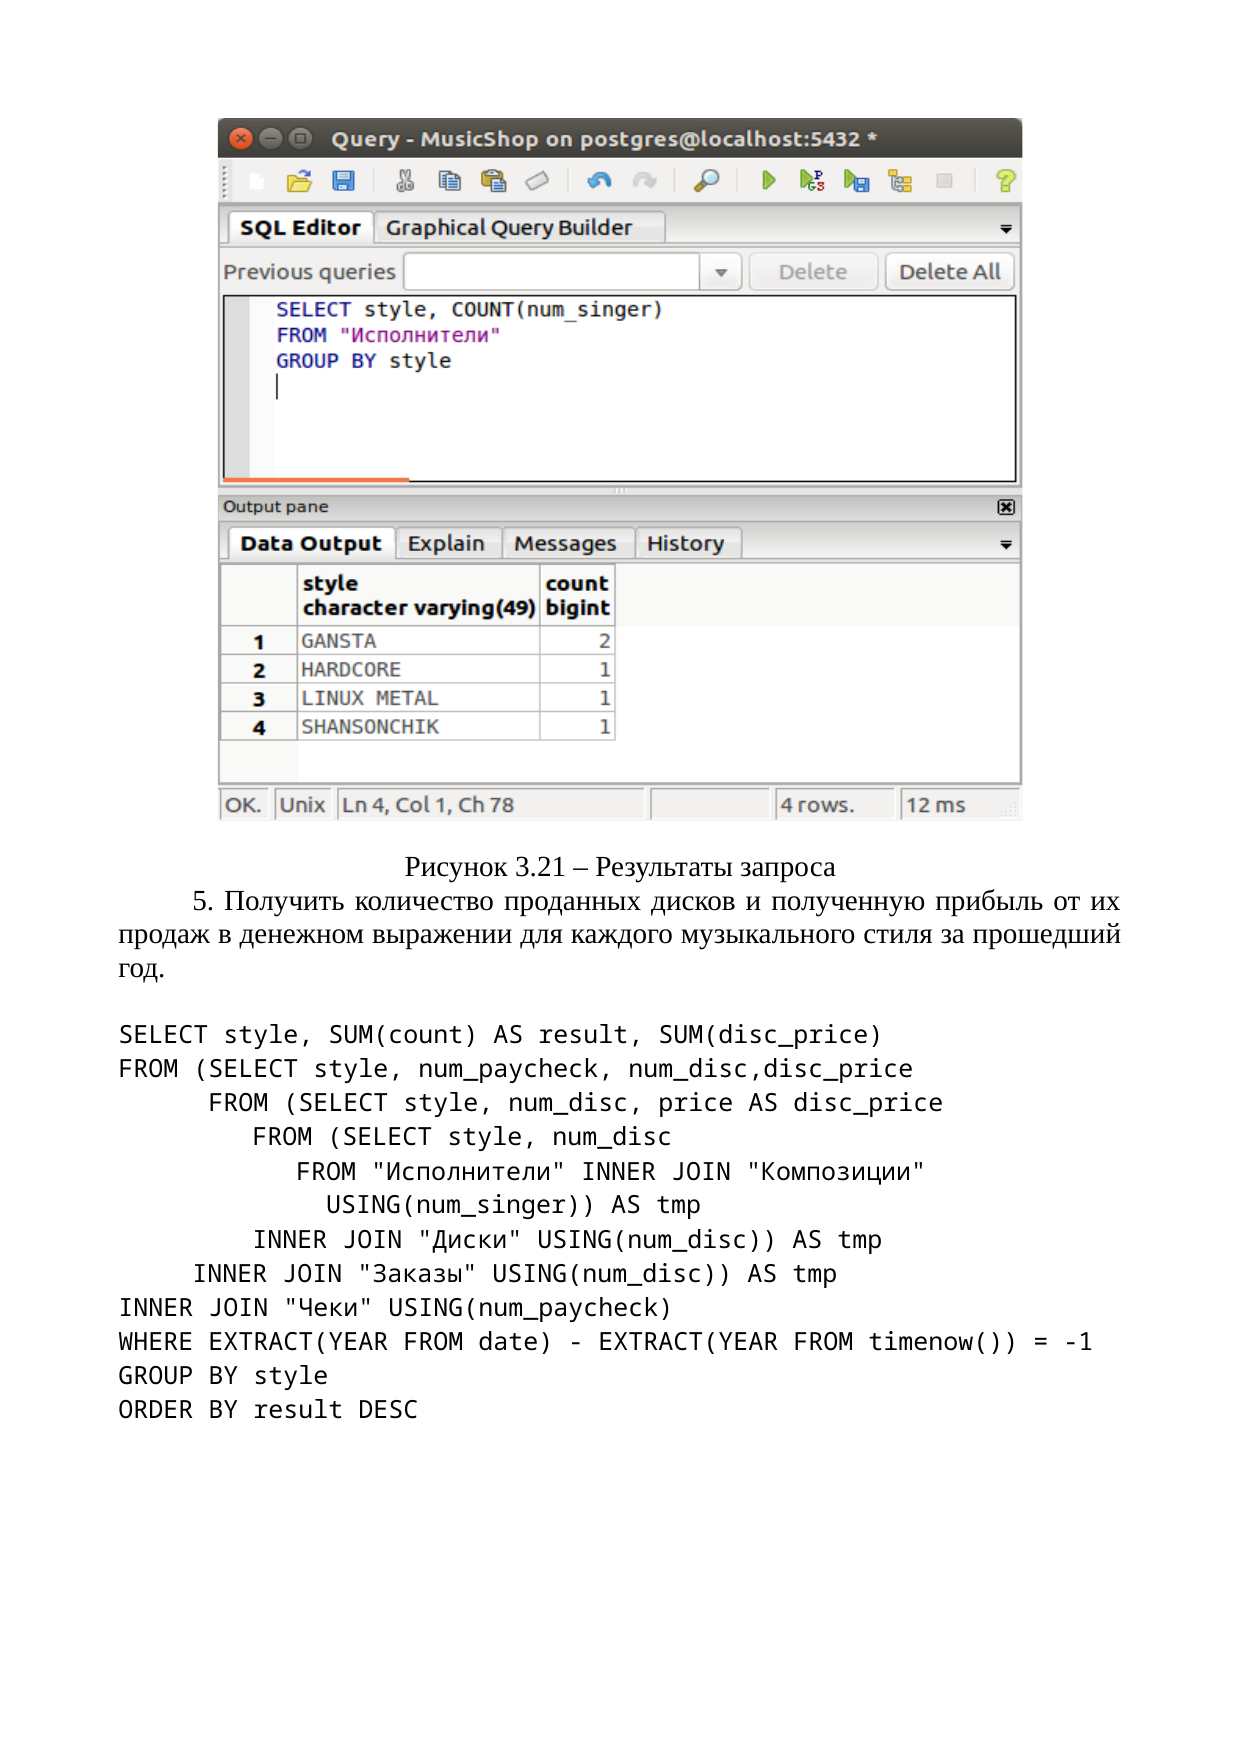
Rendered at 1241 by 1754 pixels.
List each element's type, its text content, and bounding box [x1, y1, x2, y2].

text SELECT style, SUM(count) AS result, SUM(disc_price) [118, 1017, 1122, 1051]
text FROM (SELECT style, num_paycheck, num_disc,disc_price [118, 1051, 1122, 1085]
text GROUP BY style [118, 1357, 1122, 1392]
text INNER JOIN "Диски" USING(num_disc)) AS tmp [118, 1221, 1122, 1255]
text INNER JOIN "Заказы" USING(num_disc)) AS tmp [118, 1255, 1122, 1289]
text WHERE EXTRACT(YEAR FROM date) - EXTRACT(YEAR FROM timenow()) = -1 [118, 1323, 1122, 1357]
text Рисунок 3.21 – Результаты запроса [118, 849, 1122, 883]
text INNER JOIN "Чеки" USING(num_paycheck) [118, 1289, 1122, 1323]
text FROM "Исполнители" INNER JOIN "Композиции" [118, 1153, 1122, 1187]
picture [217, 118, 1023, 821]
text FROM (SELECT style, num_disc [118, 1119, 1122, 1153]
text FROM (SELECT style, num_disc, price AS disc_price [118, 1085, 1122, 1119]
text USING(num_singer)) AS tmp [118, 1187, 1122, 1221]
text ORDER BY result DESC [118, 1392, 1122, 1426]
text 5. Получить количество проданных дисков и полученную прибыль от их продаж в денежном выражении для каждого музыкального стиля за прошедший год. [118, 883, 1122, 983]
